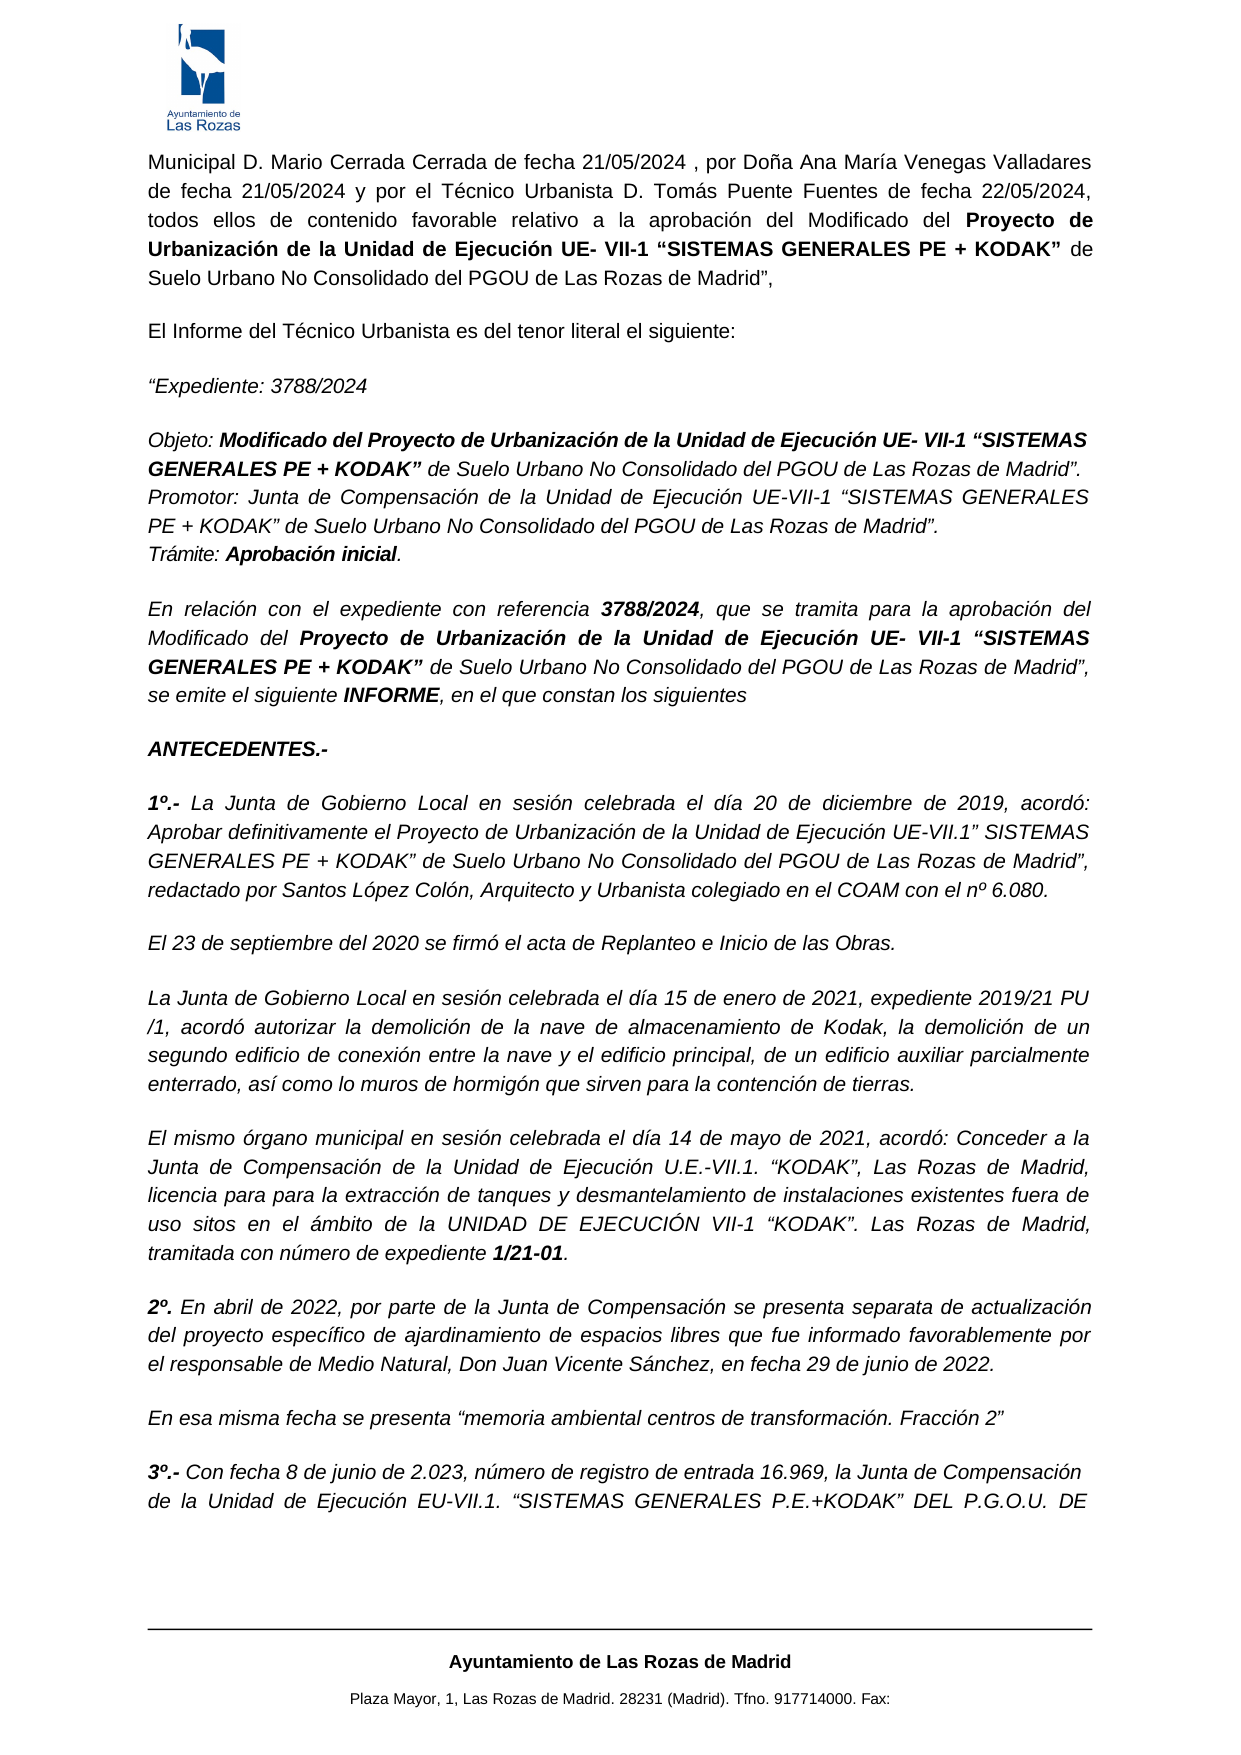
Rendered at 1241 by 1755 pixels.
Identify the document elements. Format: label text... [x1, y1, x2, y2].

text 3º.- Con fecha 8 de junio de 2.023, número de registro de entrada 16.969, la Junta de Compensación de la Unidad de Ejecución EU-VII.1. “SISTEMAS GENERALES P.E.+KODAK” DEL P.G.O.U. DE [148, 1460, 1093, 1513]
text 2º. En abril de 2022, por parte de la Junta de Compensación se presenta separata de actualización del proyecto específico de ajardinamiento de espacios libres que fue informado favorablemente por el responsable de Medio Natural, Don Juan Vicente Sánchez, en fecha 29 de junio de 2022. [148, 1294, 1093, 1376]
text Municipal D. Mario Cerrada Cerrada de fecha 21/05/2024 , por Doña Ana María Venegas Valladares de fecha 21/05/2024 y por el Técnico Urbanista D. Tomás Puente Fuentes de fecha 22/05/2024, todos ellos de contenido favorable relativo a la aprobación del Modificado del Proyecto de Urbanización de la Unidad de Ejecución UE- VII-1 “SISTEMAS GENERALES PE + KODAK” de Suelo Urbano No Consolidado del PGOU de Las Rozas de Madrid”, [148, 150, 1093, 290]
text /1, acordó autorizar la demolición de la nave de almacenamiento de Kodak, la demolición de un segundo edificio de conexión entre la nave y el edificio principal, de un edificio auxiliar parcialmente enterrado, así como lo muros de hormigón que sirven para la contención de tierras. [148, 1014, 1093, 1096]
text La Junta de Gobierno Local en sesión celebrada el día 15 de enero de 2021, expediente 2019/21 PU [148, 985, 1134, 1009]
text El mismo órgano municipal en sesión celebrada el día 14 de mayo de 2021, acordó: Conceder a la Junta de Compensación de la Unidad de Ejecución U.E.-VII.1. “KODAK”, Las Rozas de Madrid, licencia para para la extracción de tanques y desmantelamiento de instalaciones existentes fuera de uso sitos en el ámbito de la UNIDAD DE EJECUCIÓN VII-1 “KODAK”. Las Rozas de Madrid, tramitada con número de expediente 1/21-01. [148, 1126, 1093, 1265]
text “Expediente: 3788/2024 [148, 373, 1134, 397]
text El 23 de septiembre del 2020 se firmó el acta de Replanteo e Inicio de las Obras. [148, 931, 1134, 955]
text En esa misma fecha se presenta “memoria ambiental centros de transformación. Fracción 2” [148, 1406, 1134, 1430]
text Objeto: Modificado del Proyecto de Urbanización de la Unidad de Ejecución UE- VII-1 “SISTEMAS GENERALES PE + KODAK” de Suelo Urbano No Consolidado del PGOU de Las Rozas de Madrid”. Promotor: Junta de Compensación de la Unidad de Ejecución UE-VII-1 “SISTEMAS GENERALES PE + KODAK” de Suelo Urbano No Consolidado del PGOU de Las Rozas de Madrid”. [148, 428, 1093, 538]
text El Informe del Técnico Urbanista es del tenor literal el siguiente: [148, 319, 1134, 343]
text En relación con el expediente con referencia 3788/2024, que se tramita para la aprobación del Modificado del Proyecto de Urbanización de la Unidad de Ejecución UE- VII-1 “SISTEMAS GENERALES PE + KODAK” de Suelo Urbano No Consolidado del PGOU de Las Rozas de Madrid”, se emite el siguiente INFORME, en el que constan los siguientes [148, 597, 1093, 707]
subtitle ANTECEDENTES.- [148, 737, 1134, 761]
text Trámite: Aprobación inicial. [148, 543, 1134, 567]
text 1º.- La Junta de Gobierno Local en sesión celebrada el día 20 de diciembre de 2019, acordó: Aprobar definitivamente el Proyecto de Urbanización de la Unidad de Ejecución UE-VII.1” SISTEMAS GENERALES PE + KODAK” de Suelo Urbano No Consolidado del PGOU de Las Rozas de Madrid”, redactado por Santos López Colón, Arquitecto y Urbanista colegiado en el COAM con el nº 6.080. [148, 791, 1093, 901]
